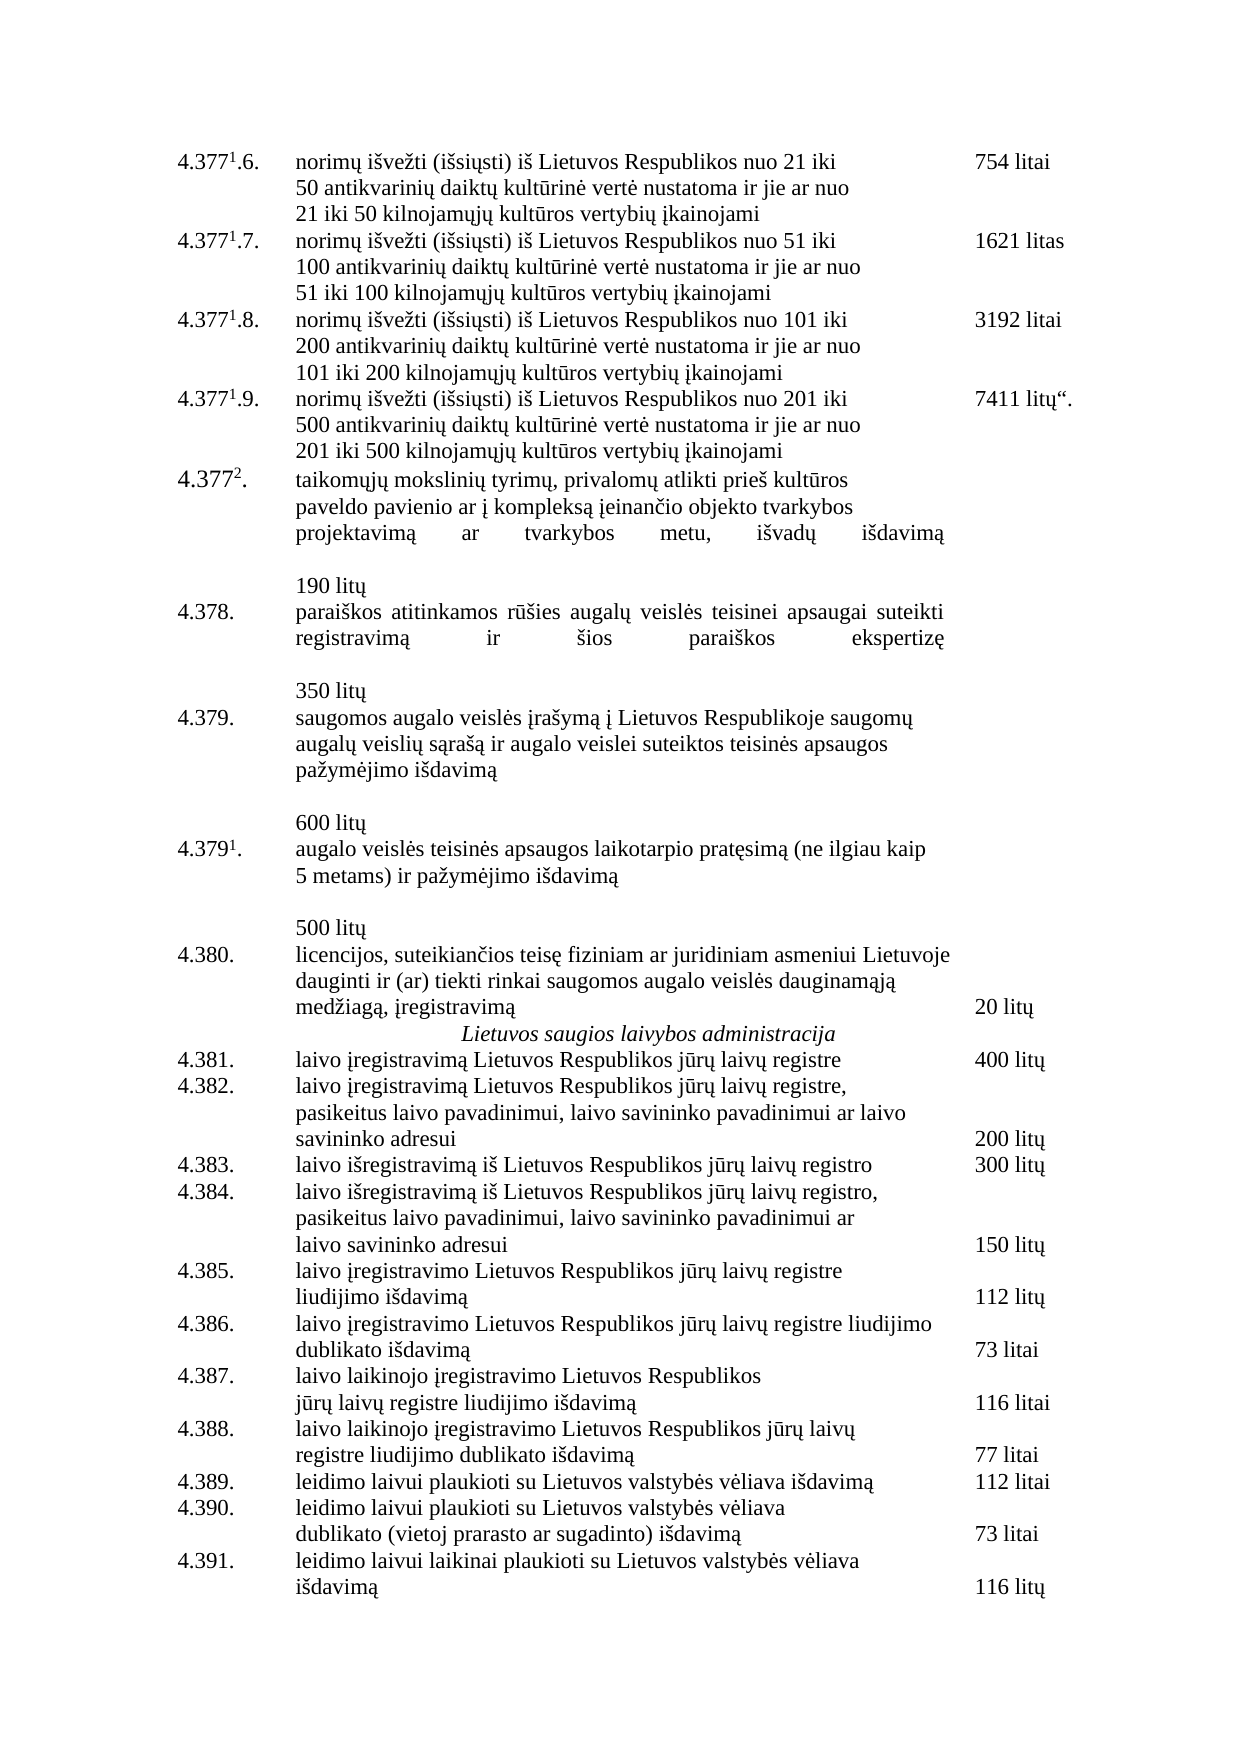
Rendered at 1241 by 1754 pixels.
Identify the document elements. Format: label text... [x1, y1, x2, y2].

text 21 iki 50 kilnojamųjų kultūros vertybių įkainojami [177, 200, 1122, 227]
text 4.3771.7. norimų išvežti (išsiųsti) iš Lietuvos Respublikos nuo 51 iki 1621 litas [177, 227, 1122, 253]
text Lietuvos saugios laivybos administracija [177, 1020, 1122, 1046]
text 4.388. laivo laikinojo įregistravimo Lietuvos Respublikos jūrų laivų [177, 1415, 1122, 1441]
text 4.379. saugomos augalo veislės įrašymą į Lietuvos Respublikoje saugomų [177, 703, 1122, 730]
text 50 antikvarinių daiktų kultūrinė vertė nustatoma ir jie ar nuo [177, 174, 1122, 200]
text dublikato išdavimą 73 litai [177, 1336, 1122, 1362]
text 4.3791. augalo veislės teisinės apsaugos laikotarpio pratęsimą (ne ilgiau kaip [177, 835, 1122, 862]
text paveldo pavienio ar į kompleksą įeinančio objekto tvarkybos [177, 493, 1122, 519]
text 4.3772. taikomųjų mokslinių tyrimų, privalomų atlikti prieš kultūros [177, 464, 1122, 493]
text liudijimo išdavimą 112 litų [177, 1283, 1122, 1310]
text registre liudijimo dublikato išdavimą 77 litai [177, 1441, 1122, 1468]
text 201 iki 500 kilnojamųjų kultūros vertybių įkainojami [177, 438, 1122, 464]
text pažymėjimo išdavimą 600 litų [177, 756, 945, 835]
text 4.385. laivo įregistravimo Lietuvos Respublikos jūrų laivų registre [177, 1257, 1122, 1283]
text 200 antikvarinių daiktų kultūrinė vertė nustatoma ir jie ar nuo [177, 332, 1122, 358]
text 4.3771.6. norimų išvežti (išsiųsti) iš Lietuvos Respublikos nuo 21 iki 754 litai [177, 148, 1122, 174]
text 4.389. leidimo laivui plaukioti su Lietuvos valstybės vėliava išdavimą 112 litai [177, 1468, 1122, 1494]
text augalų veislių sąrašą ir augalo veislei suteiktos teisinės apsaugos [222, 730, 1122, 756]
text 4.381. laivo įregistravimą Lietuvos Respublikos jūrų laivų registre 400 litų [177, 1046, 1122, 1072]
text projektavimą ar tvarkybos metu, išvadų išdavimą 190 litų [295, 519, 945, 598]
text pasikeitus laivo pavadinimui, laivo savininko pavadinimui ar [177, 1204, 1122, 1231]
text 4.383. laivo išregistravimą iš Lietuvos Respublikos jūrų laivų registro 300 litų [177, 1152, 1122, 1178]
text pasikeitus laivo pavadinimui, laivo savininko pavadinimui ar laivo [177, 1099, 1122, 1125]
text medžiagą, įregistravimą 20 litų [177, 993, 1122, 1020]
text 4.380. licencijos, suteikiančios teisę fiziniam ar juridiniam asmeniui Lietuvoje [177, 941, 1122, 967]
text 4.386. laivo įregistravimo Lietuvos Respublikos jūrų laivų registre liudijimo [177, 1310, 1122, 1336]
text 101 iki 200 kilnojamųjų kultūros vertybių įkainojami [177, 358, 1122, 385]
text dauginti ir (ar) tiekti rinkai saugomos augalo veislės dauginamąją [222, 967, 1122, 993]
text savininko adresui 200 litų [177, 1125, 1122, 1152]
text 4.3771.9. norimų išvežti (išsiųsti) iš Lietuvos Respublikos nuo 201 iki 7411 litų“. [177, 385, 1122, 411]
text išdavimą 116 litų [177, 1573, 1122, 1599]
text 4.390. leidimo laivui plaukioti su Lietuvos valstybės vėliava [177, 1494, 1122, 1521]
text 51 iki 100 kilnojamųjų kultūros vertybių įkainojami [177, 279, 1122, 306]
text 4.382. laivo įregistravimą Lietuvos Respublikos jūrų laivų registre, [177, 1072, 1122, 1099]
text 4.391. leidimo laivui laikinai plaukioti su Lietuvos valstybės vėliava [177, 1547, 1122, 1573]
text 5 metams) ir pažymėjimo išdavimą 500 litų [177, 862, 945, 941]
text 100 antikvarinių daiktų kultūrinė vertė nustatoma ir jie ar nuo [177, 253, 1122, 279]
text jūrų laivų registre liudijimo išdavimą 116 litai [177, 1389, 1122, 1415]
text dublikato (vietoj prarasto ar sugadinto) išdavimą 73 litai [177, 1521, 1122, 1547]
text 4.384. laivo išregistravimą iš Lietuvos Respublikos jūrų laivų registro, [177, 1178, 1122, 1204]
text 4.3771.8. norimų išvežti (išsiųsti) iš Lietuvos Respublikos nuo 101 iki 3192 litai [177, 306, 1122, 332]
text 500 antikvarinių daiktų kultūrinė vertė nustatoma ir jie ar nuo [177, 411, 1122, 438]
text 4.378. paraiškos atitinkamos rūšies augalų veislės teisinei apsaugai suteikti registravimą ir šios paraiškos ekspertizę 350 litų [177, 598, 945, 703]
text laivo savininko adresui 150 litų [177, 1231, 1122, 1257]
text 4.387. laivo laikinojo įregistravimo Lietuvos Respublikos [177, 1362, 1122, 1389]
